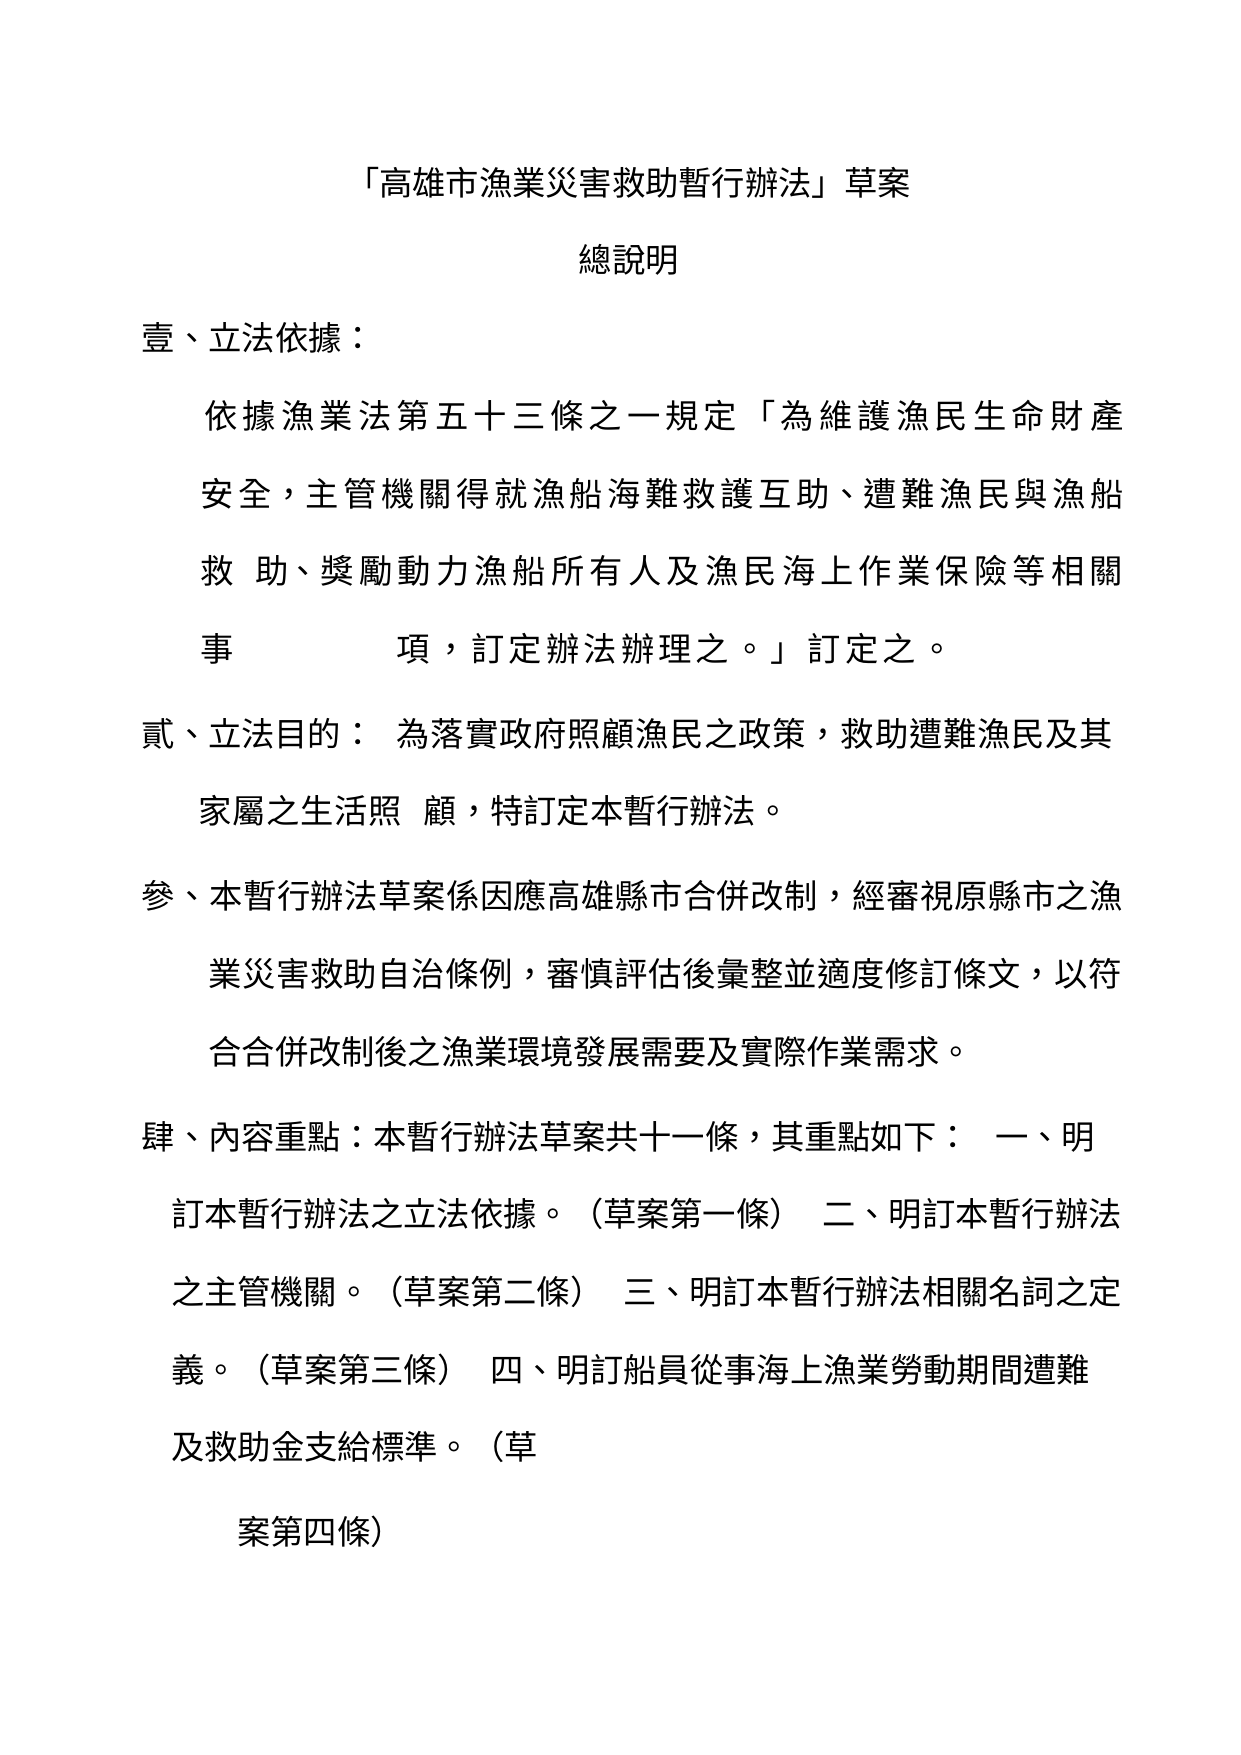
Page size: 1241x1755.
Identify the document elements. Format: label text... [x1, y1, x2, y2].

text 「高雄市漁業災害救助暫行辦法」草案 [310, 162, 947, 204]
text 依據漁業法第五十三條之一規定「為維護漁民生命財產 安全，主管機關得就漁船海難救護互助、遭難漁民與漁船 救 助、獎勵動力漁船所有人及漁民海上作業保險等相關事 項，訂定辦法辦理之。」訂定之。 [200, 393, 1124, 671]
text 總說明 [310, 237, 947, 282]
text 壹、立法依據： [142, 315, 1134, 360]
text 參、本暫行辦法草案係因應高雄縣市合併改制，經審視原縣市之漁 業災害救助自治條例，審慎評估後彙整並適度修訂條文，以符 合合併改制後之漁業環境發展需要及實際作業需求。 [142, 873, 1124, 1074]
text 肆、內容重點：本暫行辦法草案共十一條，其重點如下： 一、明訂本暫行辦法之立法依據。（草案第一條） 二、明訂本暫行辦法之主管機關。（草案第二條） 三、明訂本暫行辦法相關名詞之定義。（草案第三條） 四、明訂船員從事海上漁業勞動期間遭難及救助金支給標準。（草 [142, 1113, 1123, 1469]
text 案第四條） [237, 1509, 1134, 1554]
text 貳、立法目的： 為落實政府照顧漁民之政策，救助遭難漁民及其家屬之生活照 顧，特訂定本暫行辦法。 [142, 711, 1134, 834]
